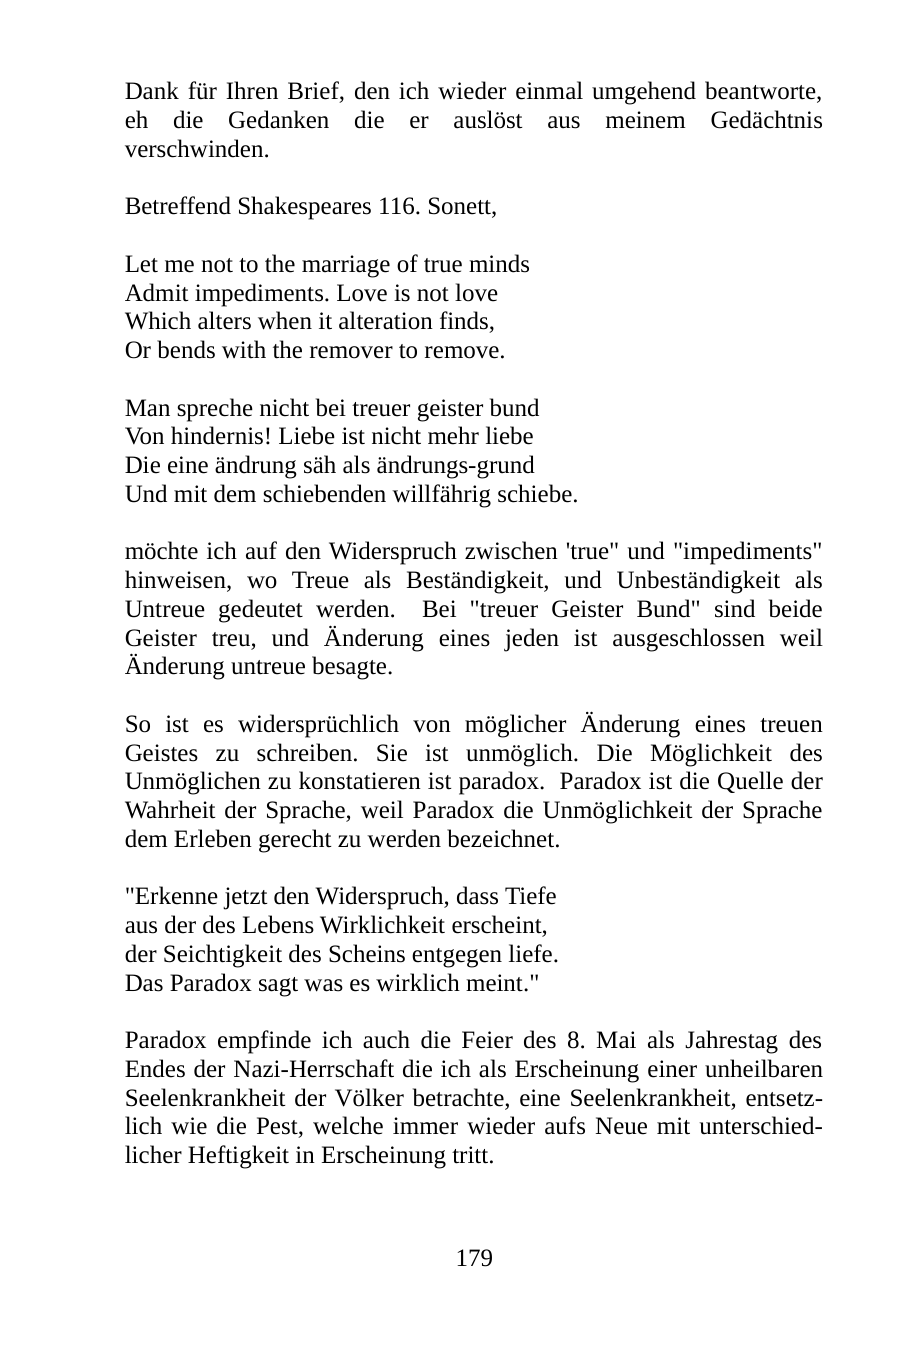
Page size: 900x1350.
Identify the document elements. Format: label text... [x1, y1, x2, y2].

text möchte ich auf den Widerspruch zwischen 'true" und "impediments" hinweisen, wo Treue als Beständigkeit, und Unbeständigkeit als Untreue gedeutet werden. Bei "treuer Geister Bund" sind beide Geister treu, und Änderung eines jeden ist ausgeschlossen weil Änderung untreue besagte. [124, 536, 823, 680]
text Paradox empfinde ich auch die Feier des 8. Mai als Jahrestag des Endes der Nazi-Herrschaft die ich als Erscheinung einer unheilbaren Seelenkrankheit der Völker betrachte, eine Seelenkrankheit, entsetz-lich wie die Pest, welche immer wieder aufs Neue mit unterschied-licher Heftigkeit in Erscheinung tritt. [124, 1025, 823, 1169]
text der Seichtigkeit des Scheins entgegen liefe. [124, 939, 823, 968]
text Das Paradox sagt was es wirklich meint." [124, 968, 823, 996]
text Admit impediments. Love is not love [124, 278, 823, 306]
text Und mit dem schiebenden willfährig schiebe. [124, 479, 823, 508]
text Man spreche nicht bei treuer geister bund [124, 393, 823, 421]
text Or bends with the remover to remove. [124, 335, 823, 364]
text Von hindernis! Liebe ist nicht mehr liebe [124, 421, 823, 450]
text Die eine ändrung säh als ändrungs-grund [124, 450, 823, 479]
text Betreffend Shakespeares 116. Sonett, [124, 191, 823, 220]
text Which alters when it alteration finds, [124, 306, 823, 335]
text Let me not to the marriage of true minds [124, 249, 823, 278]
text "Erkenne jetzt den Widerspruch, dass Tiefe [124, 881, 823, 910]
text aus der des Lebens Wirklichkeit erscheint, [124, 910, 823, 939]
text So ist es widersprüchlich von möglicher Änderung eines treuen Geistes zu schreiben. Sie ist unmöglich. Die Möglichkeit des Unmöglichen zu konstatieren ist paradox. Paradox ist die Quelle der Wahrheit der Sprache, weil Paradox die Unmöglichkeit der Sprache dem Erleben gerecht zu werden bezeichnet. [124, 709, 823, 853]
text Dank für Ihren Brief, den ich wieder einmal umgehend beantworte, eh die Gedanken die er auslöst aus meinem Gedächtnis verschwinden. [124, 76, 823, 163]
